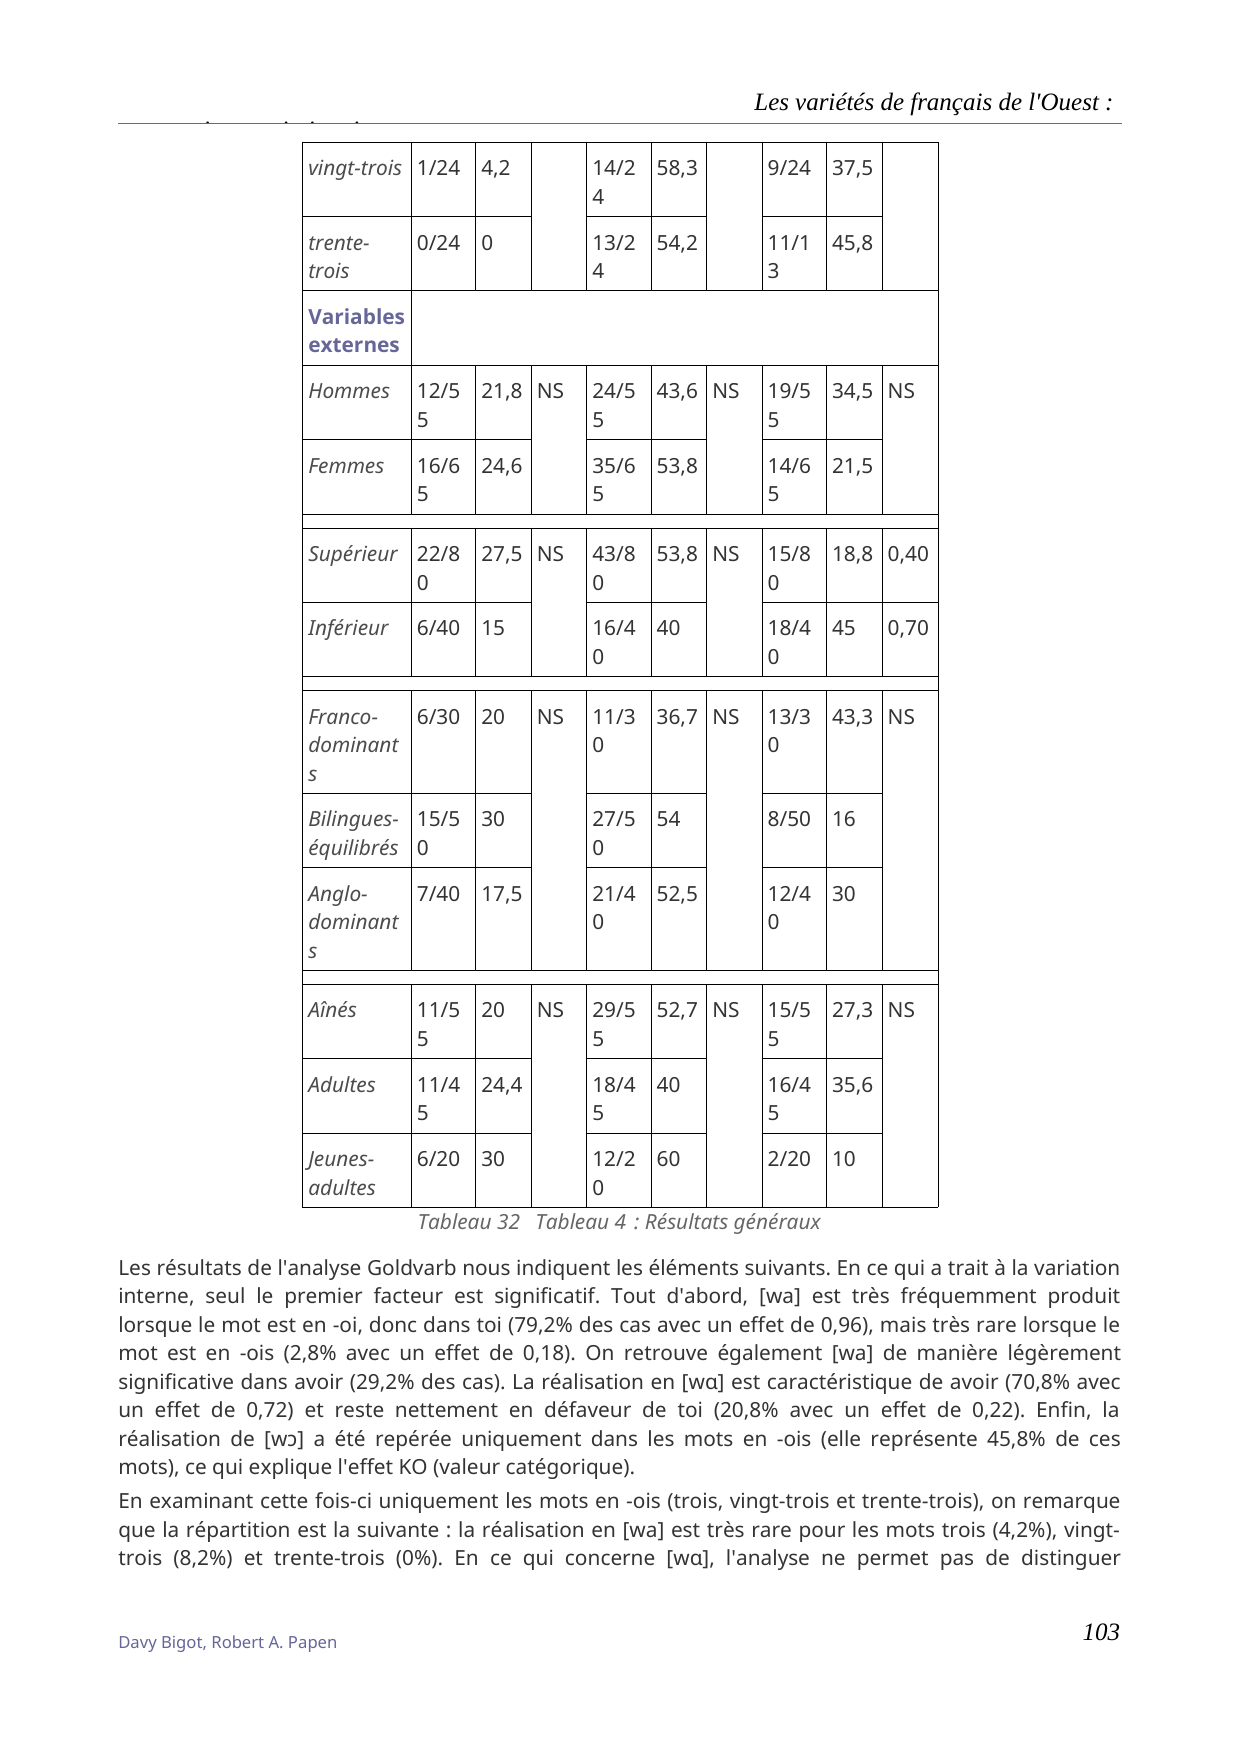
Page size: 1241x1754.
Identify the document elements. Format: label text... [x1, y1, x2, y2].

table_cell NS [707, 691, 762, 970]
table_cell 60 [652, 1134, 706, 1207]
table_cell 16/65 [412, 440, 475, 513]
table_cell 13/30 [763, 691, 826, 793]
table_cell 11/13 [763, 217, 826, 290]
table_cell 6/20 [412, 1134, 475, 1207]
table_cell 14/24 [587, 143, 651, 216]
table_cell 15/80 [763, 529, 826, 602]
table_cell 35/65 [587, 440, 651, 513]
table_cell 2/20 [763, 1134, 826, 1207]
table_cell 13/24 [587, 217, 651, 290]
table_cell [412, 291, 938, 365]
table_cell 37,5 [827, 143, 882, 216]
table_cell 0/24 [412, 217, 475, 290]
table_cell Aînés [303, 985, 411, 1058]
table_cell Adultes [303, 1059, 411, 1133]
table_cell NS [883, 691, 938, 970]
table_cell 22/80 [412, 529, 475, 602]
table_cell 27,5 [476, 529, 531, 602]
text En examinant cette fois-ci uniquement les mots en -ois (trois, vingt-trois et trente-trois), on remarque que la répartition est la suivante : la réalisation en [wa] est très rare pour les mots trois (4,2%), vingt-trois (8,2%) et trente-trois (0%). En ce qui concerne [wɑ], l'analyse ne permet pas de distinguer [118, 1487, 1122, 1572]
table_cell 58,3 [652, 143, 706, 216]
table_cell Supérieur [303, 529, 411, 602]
table_cell 27,3 [827, 985, 882, 1058]
table_cell 21,8 [476, 366, 531, 439]
table_cell 11/55 [412, 985, 475, 1058]
table_cell 53,8 [652, 440, 706, 513]
title Tableau 32 Tableau 4 : Résultats généraux [118, 1207, 1122, 1236]
table_cell Femmes [303, 440, 411, 513]
table_cell [303, 971, 938, 984]
table_cell [303, 677, 938, 690]
table_cell 35,6 [827, 1059, 882, 1133]
table_cell 0,70 [883, 603, 938, 676]
table_cell 12/20 [587, 1134, 651, 1207]
table_cell 30 [476, 794, 531, 867]
table_cell Anglo-dominants [303, 868, 411, 970]
table_cell NS [532, 691, 586, 970]
table_cell NS [532, 985, 586, 1207]
table_cell 20 [476, 691, 531, 793]
table_cell NS [532, 529, 586, 676]
table_cell 17,5 [476, 868, 531, 970]
table_cell 0 [476, 217, 531, 290]
table_cell 43/80 [587, 529, 651, 602]
table_cell 45,8 [827, 217, 882, 290]
table_cell 11/45 [412, 1059, 475, 1133]
table_cell 12/55 [412, 366, 475, 439]
table_cell 4,2 [476, 143, 531, 216]
table_cell 16/45 [763, 1059, 826, 1133]
table_cell [532, 143, 586, 290]
table_cell 9/24 [763, 143, 826, 216]
table_cell Jeunes-adultes [303, 1134, 411, 1207]
table_cell 24,4 [476, 1059, 531, 1133]
table_cell 30 [827, 868, 882, 970]
table_cell 30 [476, 1134, 531, 1207]
table_cell 19/55 [763, 366, 826, 439]
table_cell NS [707, 529, 762, 676]
table_cell 15/50 [412, 794, 475, 867]
table_cell 21/40 [587, 868, 651, 970]
table_cell 8/50 [763, 794, 826, 867]
table_cell 45 [827, 603, 882, 676]
table_cell 24/55 [587, 366, 651, 439]
table_cell vingt-trois [303, 143, 411, 216]
table_cell Variables externes [303, 291, 411, 365]
table_cell [883, 143, 938, 290]
table_cell Inférieur [303, 603, 411, 676]
table_cell 16 [827, 794, 882, 867]
table_cell 21,5 [827, 440, 882, 513]
table_cell Bilingues-équilibrés [303, 794, 411, 867]
table_cell NS [532, 366, 586, 513]
table_cell 52,5 [652, 868, 706, 970]
table_cell 24,6 [476, 440, 531, 513]
table_cell 1/24 [412, 143, 475, 216]
table_cell 18,8 [827, 529, 882, 602]
table_cell 36,7 [652, 691, 706, 793]
table_cell NS [707, 366, 762, 513]
table_cell 15/55 [763, 985, 826, 1058]
table_cell [303, 515, 938, 527]
table_cell 7/40 [412, 868, 475, 970]
table_cell 16/40 [587, 603, 651, 676]
table_cell 6/30 [412, 691, 475, 793]
table_cell 29/55 [587, 985, 651, 1058]
table_cell [707, 143, 762, 290]
table_cell 11/30 [587, 691, 651, 793]
table_cell 54 [652, 794, 706, 867]
text Les résultats de l'analyse Goldvarb nous indiquent les éléments suivants. En ce qui a trait à la variation interne, seul le premier facteur est significatif. Tout d'abord, [wa] est très fréquemment produit lorsque le mot est en -oi, donc dans toi (79,2% des cas avec un effet de 0,96), mais très rare lorsque le mot est en -ois (2,8% avec un effet de 0,18). On retrouve également [wa] de manière légèrement significative dans avoir (29,2% des cas). La réalisation en [wɑ] est caractéristique de avoir (70,8% avec un effet de 0,72) et reste nettement en défaveur de toi (20,8% avec un effet de 0,22). Enfin, la réalisation de [wɔ] a été repérée uniquement dans les mots en -ois (elle représente 45,8% de ces mots), ce qui explique l'effet KO (valeur catégorique). [118, 1253, 1122, 1481]
table_cell NS [883, 985, 938, 1207]
table_cell 43,6 [652, 366, 706, 439]
table_cell 10 [827, 1134, 882, 1207]
table_cell 18/40 [763, 603, 826, 676]
table_cell 34,5 [827, 366, 882, 439]
table_cell 12/40 [763, 868, 826, 970]
table_cell 54,2 [652, 217, 706, 290]
table_cell 14/65 [763, 440, 826, 513]
table_cell Hommes [303, 366, 411, 439]
table_cell 18/45 [587, 1059, 651, 1133]
table_cell 40 [652, 603, 706, 676]
table_cell Franco-dominants [303, 691, 411, 793]
table_cell 15 [476, 603, 531, 676]
table_cell 0,40 [883, 529, 938, 602]
table_cell 6/40 [412, 603, 475, 676]
table_cell 27/50 [587, 794, 651, 867]
table_cell 52,7 [652, 985, 706, 1058]
table_cell 43,3 [827, 691, 882, 793]
table_cell NS [883, 366, 938, 513]
table_cell NS [707, 985, 762, 1207]
table_cell 20 [476, 985, 531, 1058]
table_cell 40 [652, 1059, 706, 1133]
table_cell trente-trois [303, 217, 411, 290]
table_cell 53,8 [652, 529, 706, 602]
